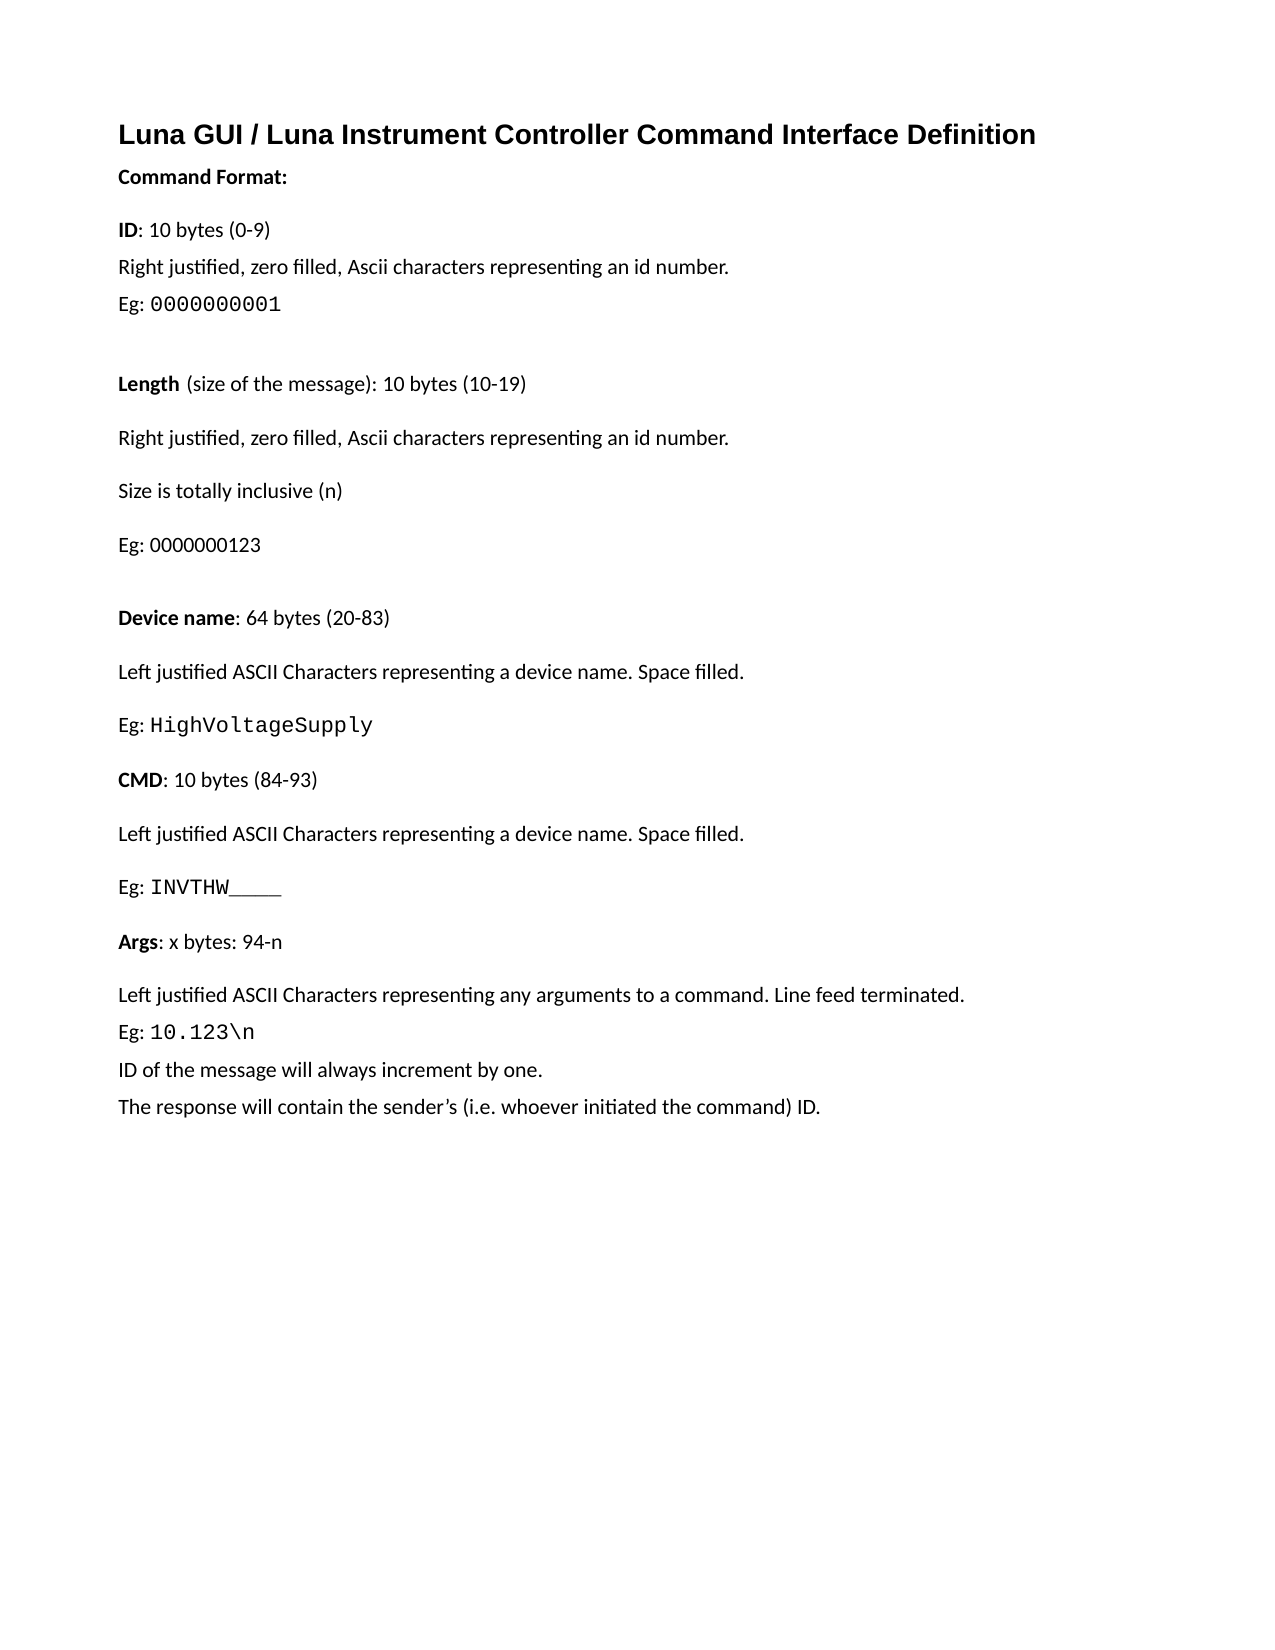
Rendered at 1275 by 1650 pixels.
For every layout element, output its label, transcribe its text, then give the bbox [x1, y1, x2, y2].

text Luna GUI / Luna Instrument Controller Command Interface Definition [118, 118, 1157, 151]
text Eg: HighVoltageSupply [118, 711, 1157, 739]
text Device name: 64 bytes (20-83) [118, 604, 1157, 631]
text Eg: 10.123\n [118, 1018, 1157, 1046]
text Command Format: [118, 163, 1157, 189]
text CMD: 10 bytes (84-93) [118, 766, 1157, 793]
text Eg: INVTHW____ [118, 873, 1157, 901]
text The response will contain the sender’s (i.e. whoever initiated the command) ID. [118, 1093, 1157, 1120]
text Right justified, zero filled, Ascii characters representing an id number. [118, 424, 1157, 451]
text Length (size of the message): 10 bytes (10-19) [118, 368, 1157, 396]
text Left justified ASCII Characters representing a device name. Space filled. [118, 658, 1157, 684]
text Size is totally inclusive (n) [118, 477, 1157, 504]
text Left justified ASCII Characters representing any arguments to a command. Line feed terminated. [118, 982, 1157, 1008]
text Left justified ASCII Characters representing a device name. Space filled. [118, 820, 1157, 846]
text ID: 10 bytes (0-9) [118, 216, 1157, 243]
text Args: x bytes: 94-n [118, 928, 1157, 955]
text Right justified, zero filled, Ascii characters representing an id number. [118, 253, 1157, 280]
text Eg: 0000000123 [118, 531, 1157, 557]
text ID of the message will always increment by one. [118, 1057, 1157, 1083]
text Eg: 0000000001 [118, 290, 1157, 318]
